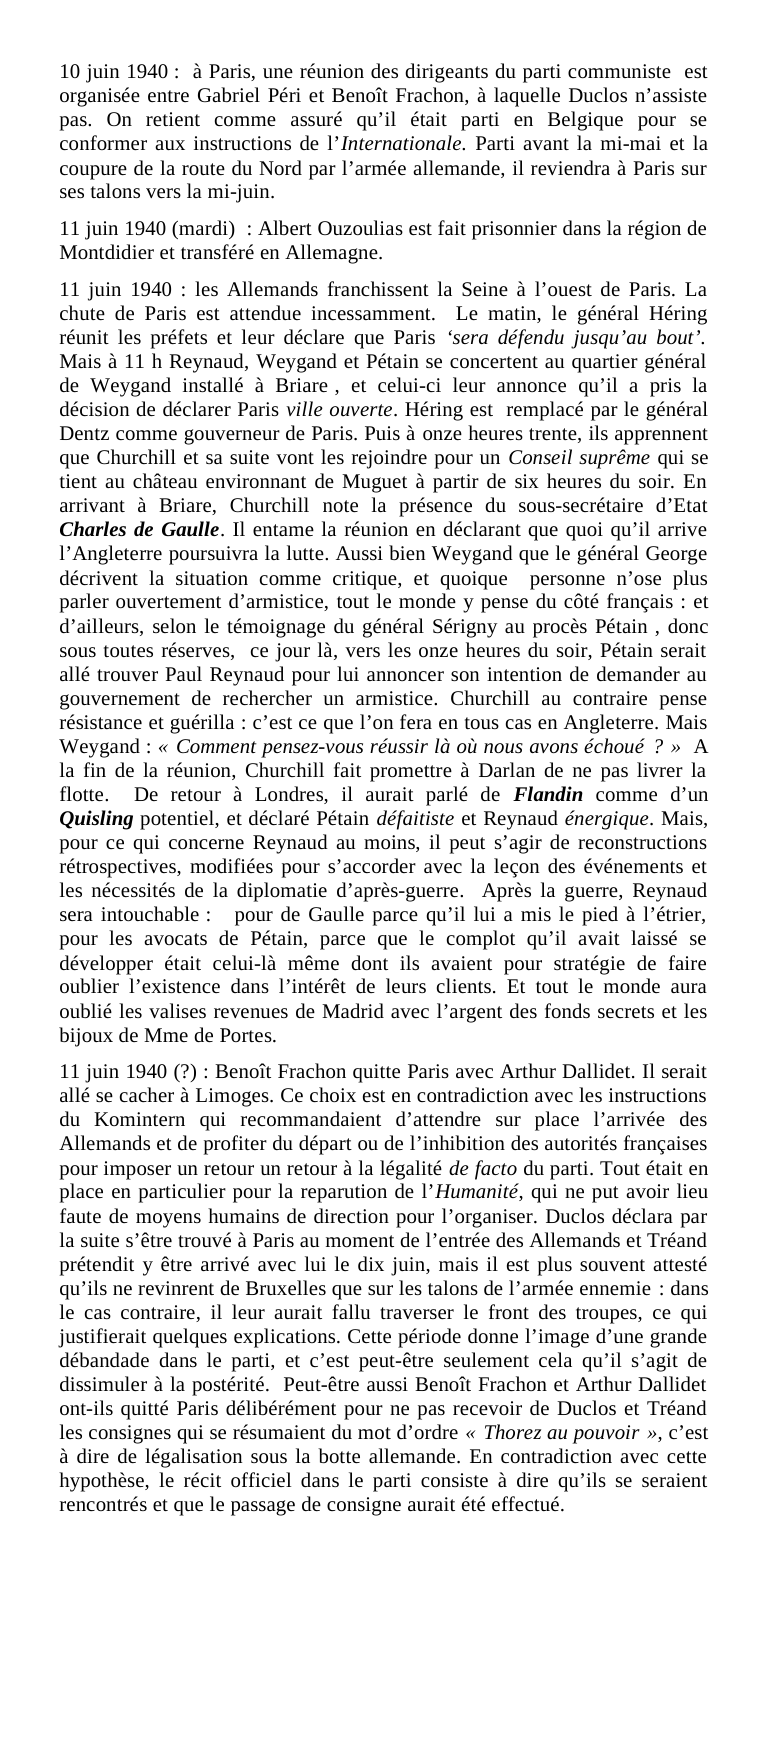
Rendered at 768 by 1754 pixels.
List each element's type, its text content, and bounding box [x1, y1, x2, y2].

text 11 juin 1940 (mardi) : Albert Ouzoulias est fait prisonnier dans la région de Montdidier et transféré en Allemagne. [59, 216, 709, 264]
text 11 juin 1940 : les Allemands franchissent la Seine à l’ouest de Paris. La chute de Paris est attendue incessamment. Le matin, le général Héring réunit les préfets et leur déclare que Paris ‘sera défendu jusqu’au bout’. Mais à 11 h Reynaud, Weygand et Pétain se concertent au quartier général de Weygand installé à Briare , et celui-ci leur annonce qu’il a pris la décision de déclarer Paris ville ouverte. Héring est remplacé par le général Dentz comme gouverneur de Paris. Puis à onze heures trente, ils apprennent que Churchill et sa suite vont les rejoindre pour un Conseil suprême qui se tient au château environnant de Muguet à partir de six heures du soir. En arrivant à Briare, Churchill note la présence du sous-secrétaire d’Etat Charles de Gaulle. Il entame la réunion en déclarant que quoi qu’il arrive l’Angleterre poursuivra la lutte. Aussi bien Weygand que le général George décrivent la situation comme critique, et quoique personne n’ose plus parler ouvertement d’armistice, tout le monde y pense du côté français : et d’ailleurs, selon le témoignage du général Sérigny au procès Pétain , donc sous toutes réserves, ce jour là, vers les onze heures du soir, Pétain serait allé trouver Paul Reynaud pour lui annoncer son intention de demander au gouvernement de rechercher un armistice. Churchill au contraire pense résistance et guérilla : c’est ce que l’on fera en tous cas en Angleterre. Mais Weygand : « Comment pensez-vous réussir là où nous avons échoué ? » A la fin de la réunion, Churchill fait promettre à Darlan de ne pas livrer la flotte. De retour à Londres, il aurait parlé de Flandin comme d’un Quisling potentiel, et déclaré Pétain défaitiste et Reynaud énergique. Mais, pour ce qui concerne Reynaud au moins, il peut s’agir de reconstructions rétrospectives, modifiées pour s’accorder avec la leçon des événements et les nécessités de la diplomatie d’après-guerre. Après la guerre, Reynaud sera intouchable : pour de Gaulle parce qu’il lui a mis le pied à l’étrier, pour les avocats de Pétain, parce que le complot qu’il avait laissé se développer était celui-là même dont ils avaient pour stratégie de faire oublier l’existence dans l’intérêt de leurs clients. Et tout le monde aura oublié les valises revenues de Madrid avec l’argent des fonds secrets et les bijoux de Mme de Portes. [59, 277, 709, 1047]
text 10 juin 1940 : à Paris, une réunion des dirigeants du parti communiste est organisée entre Gabriel Péri et Benoît Frachon, à laquelle Duclos n’assiste pas. On retient comme assuré qu’il était parti en Belgique pour se conformer aux instructions de l’Internationale. Parti avant la mi-mai et la coupure de la route du Nord par l’armée allemande, il reviendra à Paris sur ses talons vers la mi-juin. [59, 59, 709, 203]
text 11 juin 1940 (?) : Benoît Frachon quitte Paris avec Arthur Dallidet. Il serait allé se cacher à Limoges. Ce choix est en contradiction avec les instructions du Komintern qui recommandaient d’attendre sur place l’arrivée des Allemands et de profiter du départ ou de l’inhibition des autorités françaises pour imposer un retour un retour à la légalité de facto du parti. Tout était en place en particulier pour la reparution de l’Humanité, qui ne put avoir lieu faute de moyens humains de direction pour l’organiser. Duclos déclara par la suite s’être trouvé à Paris au moment de l’entrée des Allemands et Tréand prétendit y être arrivé avec lui le dix juin, mais il est plus souvent attesté qu’ils ne revinrent de Bruxelles que sur les talons de l’armée ennemie : dans le cas contraire, il leur aurait fallu traverser le front des troupes, ce qui justifierait quelques explications. Cette période donne l’image d’une grande débandade dans le parti, et c’est peut-être seulement cela qu’il s’agit de dissimuler à la postérité. Peut-être aussi Benoît Frachon et Arthur Dallidet ont-ils quitté Paris délibérément pour ne pas recevoir de Duclos et Tréand les consignes qui se résumaient du mot d’ordre « Thorez au pouvoir », c’est à dire de légalisation sous la botte allemande. En contradiction avec cette hypothèse, le récit officiel dans le parti consiste à dire qu’ils se seraient rencontrés et que le passage de consigne aurait été effectué. [59, 1059, 709, 1516]
